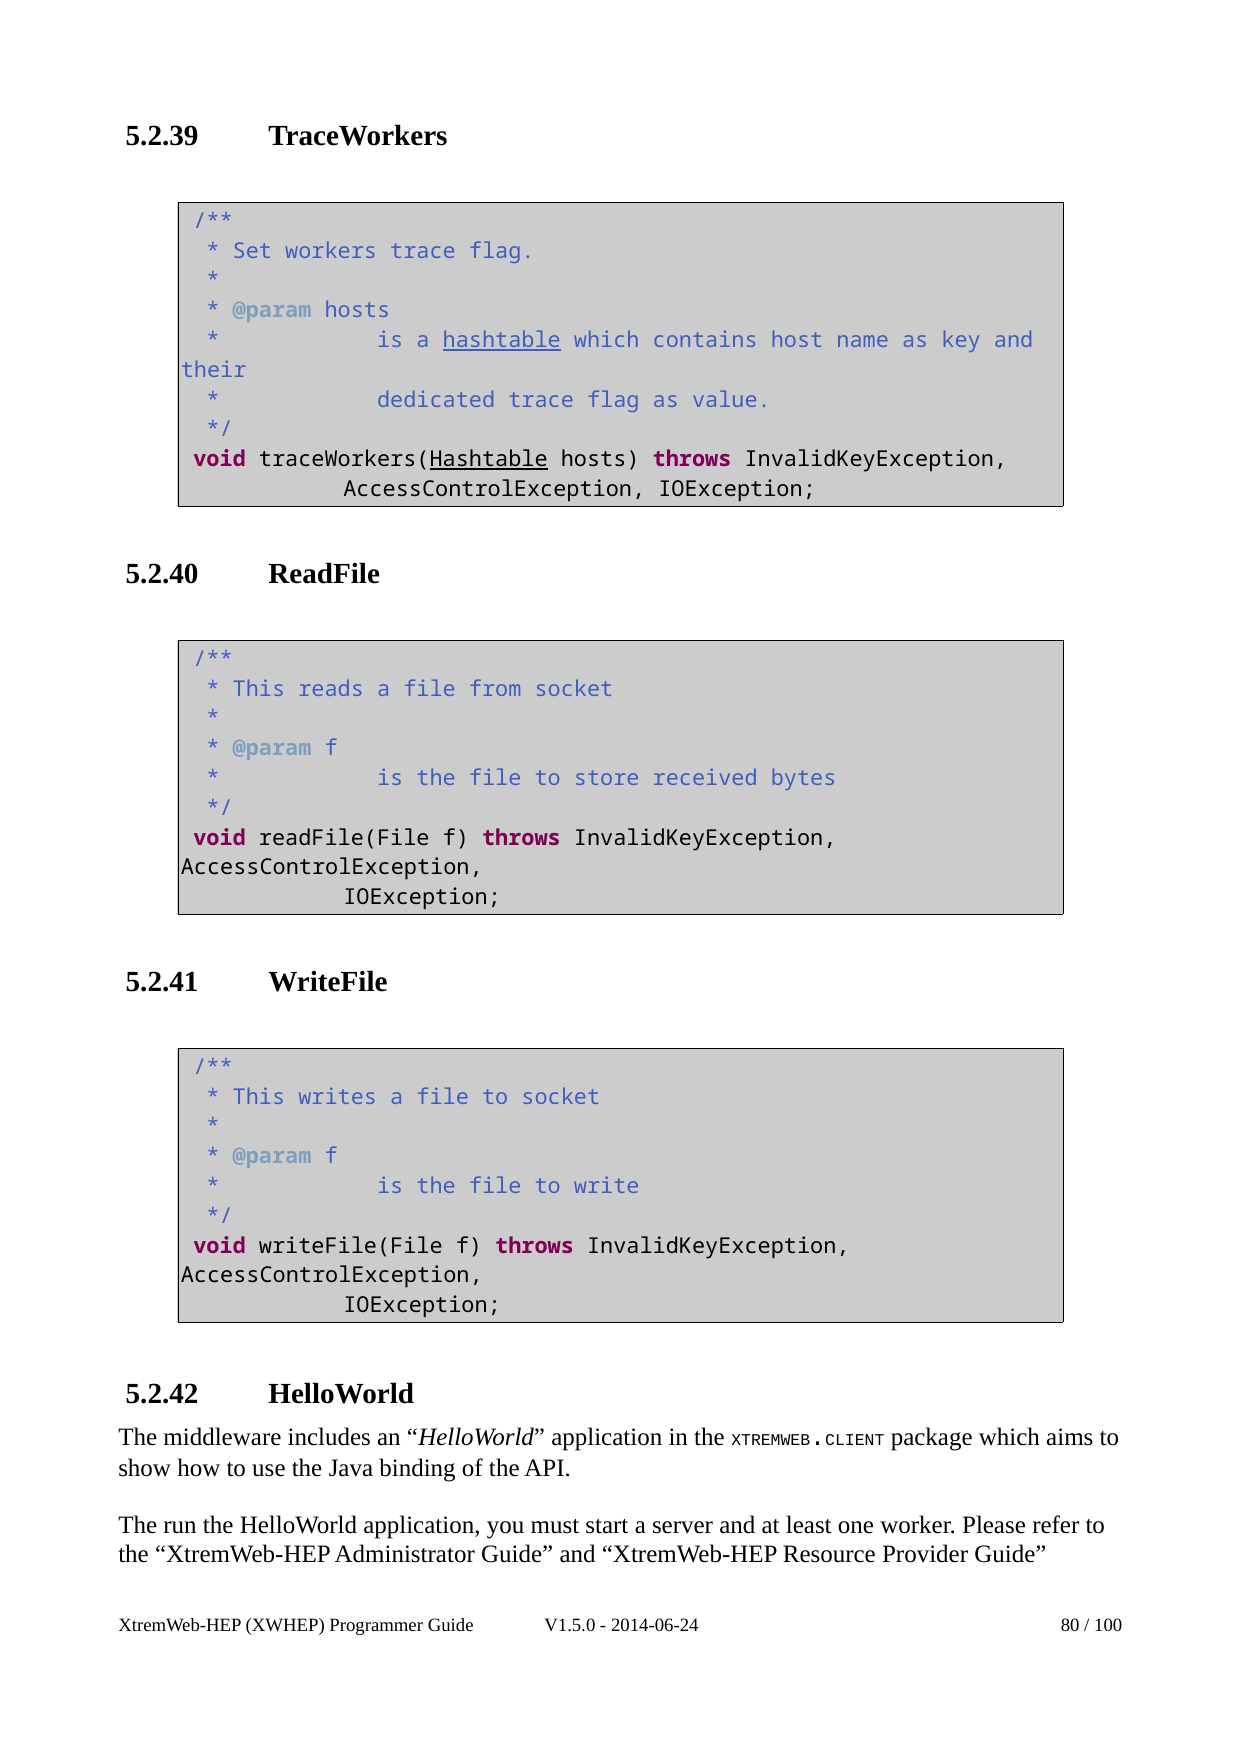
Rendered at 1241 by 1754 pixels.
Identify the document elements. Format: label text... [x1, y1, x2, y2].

text */ [179, 1197, 1063, 1227]
text */ [179, 410, 1063, 440]
subtitle ReadFile [118, 556, 1122, 589]
text IOException; [179, 1286, 1063, 1322]
text void traceWorkers(Hashtable hosts) throws InvalidKeyException, [179, 440, 1063, 470]
subtitle HelloWorld [118, 1376, 1122, 1409]
text * [179, 1107, 1063, 1137]
text The run the HelloWorld application, you must start a server and at least one worker. Please refer to the “XtremWeb-HEP Administrator Guide” and “XtremWeb-HEP Resource Provider Guide” [118, 1510, 1122, 1568]
text * This writes a file to socket [179, 1078, 1063, 1107]
text * @param f [179, 1137, 1063, 1167]
text * is a hashtable which contains host name as key and their [179, 321, 1063, 381]
subtitle WriteFile [118, 964, 1122, 998]
text * Set workers trace flag. [179, 232, 1063, 261]
text * @param hosts [179, 291, 1063, 321]
text */ [179, 789, 1063, 818]
text AccessControlException, IOException; [179, 470, 1063, 506]
text * @param f [179, 729, 1063, 759]
text * is the file to write [179, 1167, 1063, 1197]
text * [179, 261, 1063, 291]
text /** [179, 641, 1063, 669]
text void readFile(File f) throws InvalidKeyException, AccessControlException, [179, 818, 1063, 878]
text IOException; [179, 878, 1063, 914]
text /** [179, 1049, 1063, 1078]
text The middleware includes an “HelloWorld” application in the xtremweb.client package which aims to show how to use the Java binding of the API. [118, 1422, 1122, 1481]
text * dedicated trace flag as value. [179, 381, 1063, 410]
text * is the file to store received bytes [179, 759, 1063, 789]
text * [179, 699, 1063, 729]
text /** [179, 203, 1063, 232]
subtitle TraceWorkers [118, 118, 1122, 152]
text void writeFile(File f) throws InvalidKeyException, AccessControlException, [179, 1227, 1063, 1286]
text * This reads a file from socket [179, 669, 1063, 699]
